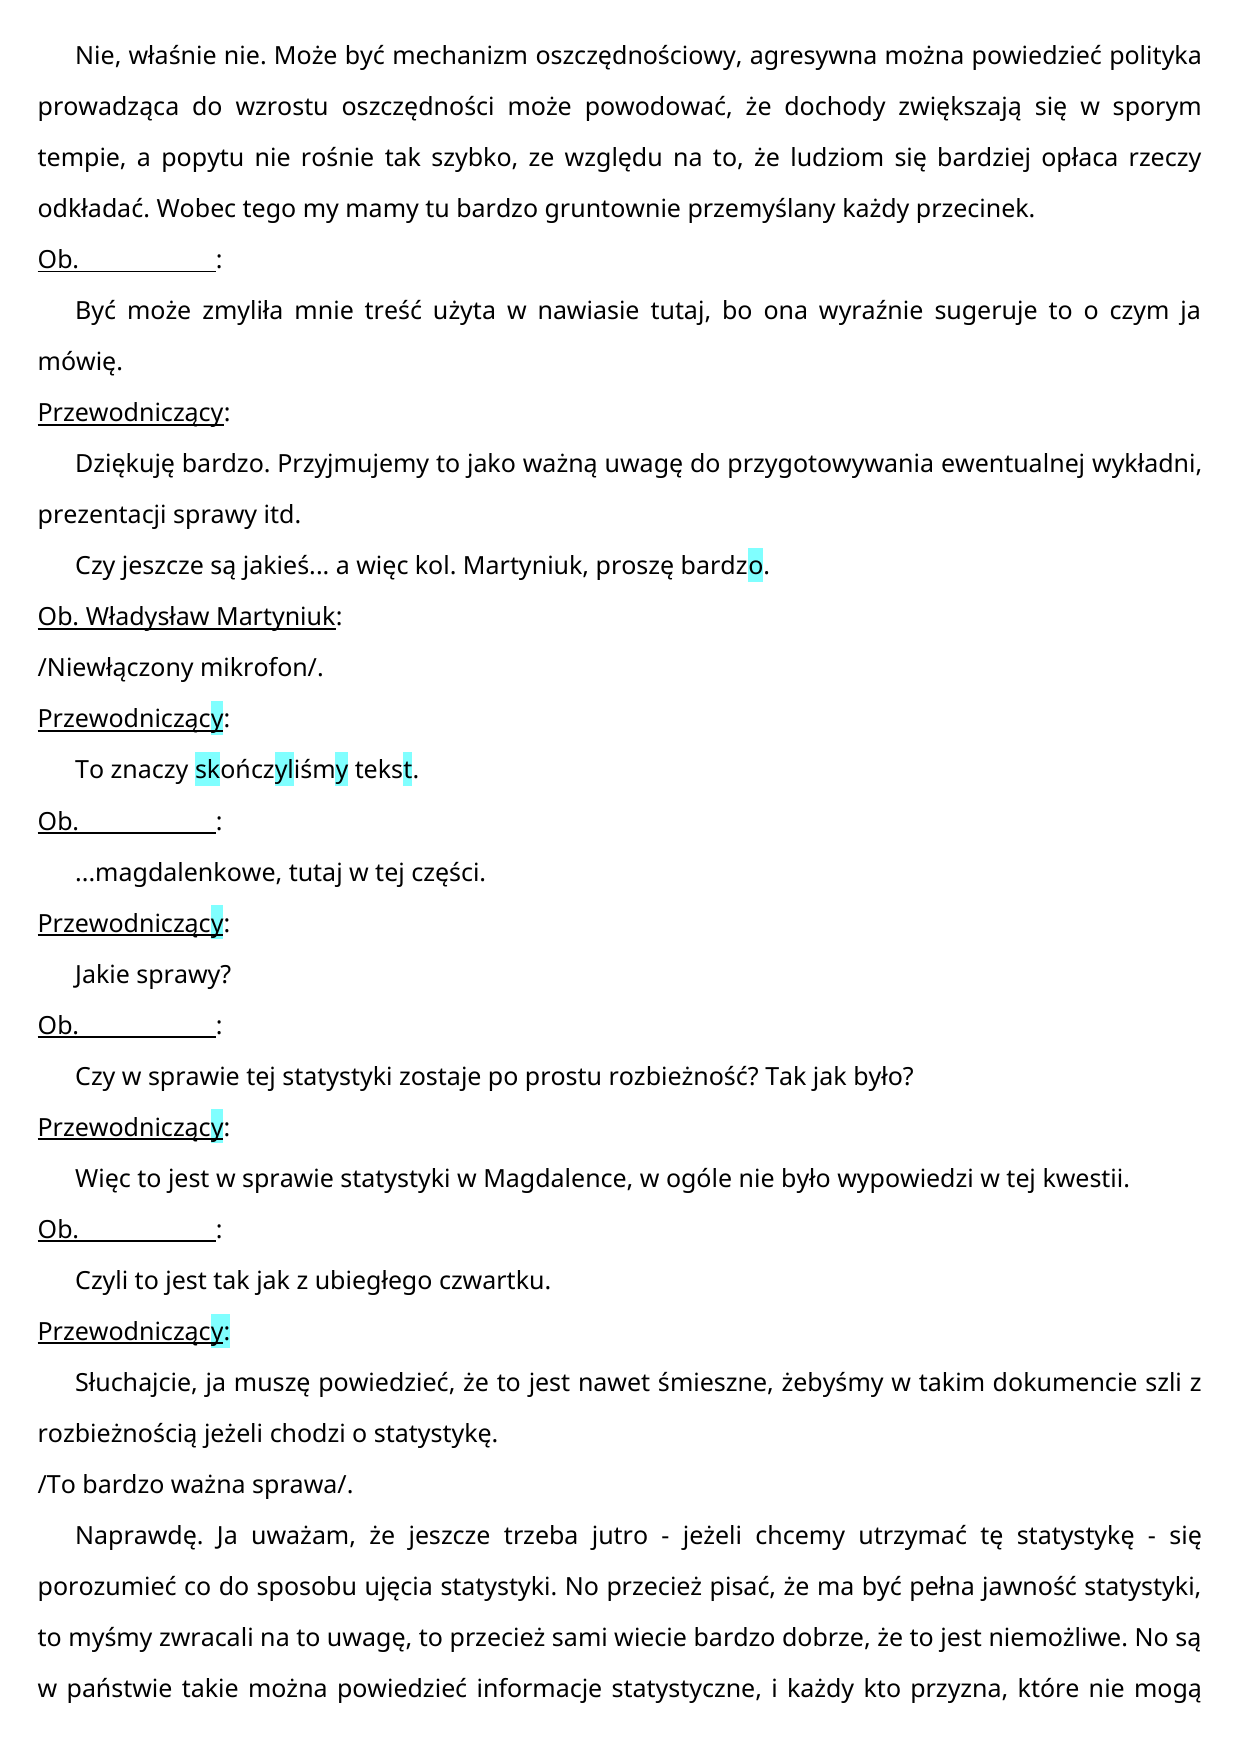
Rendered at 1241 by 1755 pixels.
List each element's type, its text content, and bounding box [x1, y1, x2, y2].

text Przewodniczący: [37, 1109, 1203, 1143]
text Przewodniczący: [37, 701, 1203, 735]
text Ob. : [37, 242, 1203, 276]
text ...magdalenkowe, tutaj w tej części. [37, 854, 1203, 888]
text Ob. : [37, 1211, 1203, 1246]
text Dziękuję bardzo. Przyjmujemy to jako ważną uwagę do przygotowywania ewentualnej wykładni, prezentacji sprawy itd. [37, 446, 1203, 531]
text Więc to jest w sprawie statystyki w Magdalence, w ogóle nie było wypowiedzi w tej kwestii. [37, 1160, 1203, 1194]
text Przewodniczący: [37, 1313, 1203, 1348]
text Słuchajcie, ja muszę powiedzieć, że to jest nawet śmieszne, żebyśmy w takim dokumencie szli z rozbieżnością jeżeli chodzi o statystykę. [37, 1364, 1203, 1450]
text Być może zmyliła mnie treść użyta w nawiasie tutaj, bo ona wyraźnie sugeruje to o czym ja mówię. [37, 293, 1203, 378]
text /To bardzo ważna sprawa/. [37, 1467, 1203, 1501]
text Ob. : [37, 803, 1203, 837]
text Czyli to jest tak jak z ubiegłego czwartku. [37, 1262, 1203, 1297]
text To znaczy skończyliśmy tekst. [37, 752, 1203, 786]
text Jakie sprawy? [37, 956, 1203, 990]
text Czy w sprawie tej statystyki zostaje po prostu rozbieżność? Tak jak było? [37, 1058, 1203, 1092]
text Przewodniczący: [37, 395, 1203, 429]
text /Niewłączony mikrofon/. [37, 650, 1203, 684]
text Nie, właśnie nie. Może być mechanizm oszczędnościowy, agresywna można powiedzieć polityka prowadząca do wzrostu oszczędności może powodować, że dochody zwiększają się w sporym tempie, a popytu nie rośnie tak szybko, ze względu na to, że ludziom się bardziej opłaca rzeczy odkładać. Wobec tego my mamy tu bardzo gruntownie przemyślany każdy przecinek. [37, 37, 1203, 225]
text Czy jeszcze są jakieś... a więc kol. Martyniuk, proszę bardzo. [37, 548, 1203, 582]
text Ob. : [37, 1007, 1203, 1041]
text Naprawdę. Ja uważam, że jeszcze trzeba jutro - jeżeli chcemy utrzymać tę statystykę - się porozumieć co do sposobu ujęcia statystyki. No przecież pisać, że ma być pełna jawność statystyki, to myśmy zwracali na to uwagę, to przecież sami wiecie bardzo dobrze, że to jest niemożliwe. No są w państwie takie można powiedzieć informacje statystyczne, i każdy kto przyzna, które nie mogą [37, 1518, 1203, 1705]
text Ob. Władysław Martyniuk: [37, 599, 1203, 633]
text Przewodniczący: [37, 905, 1203, 939]
